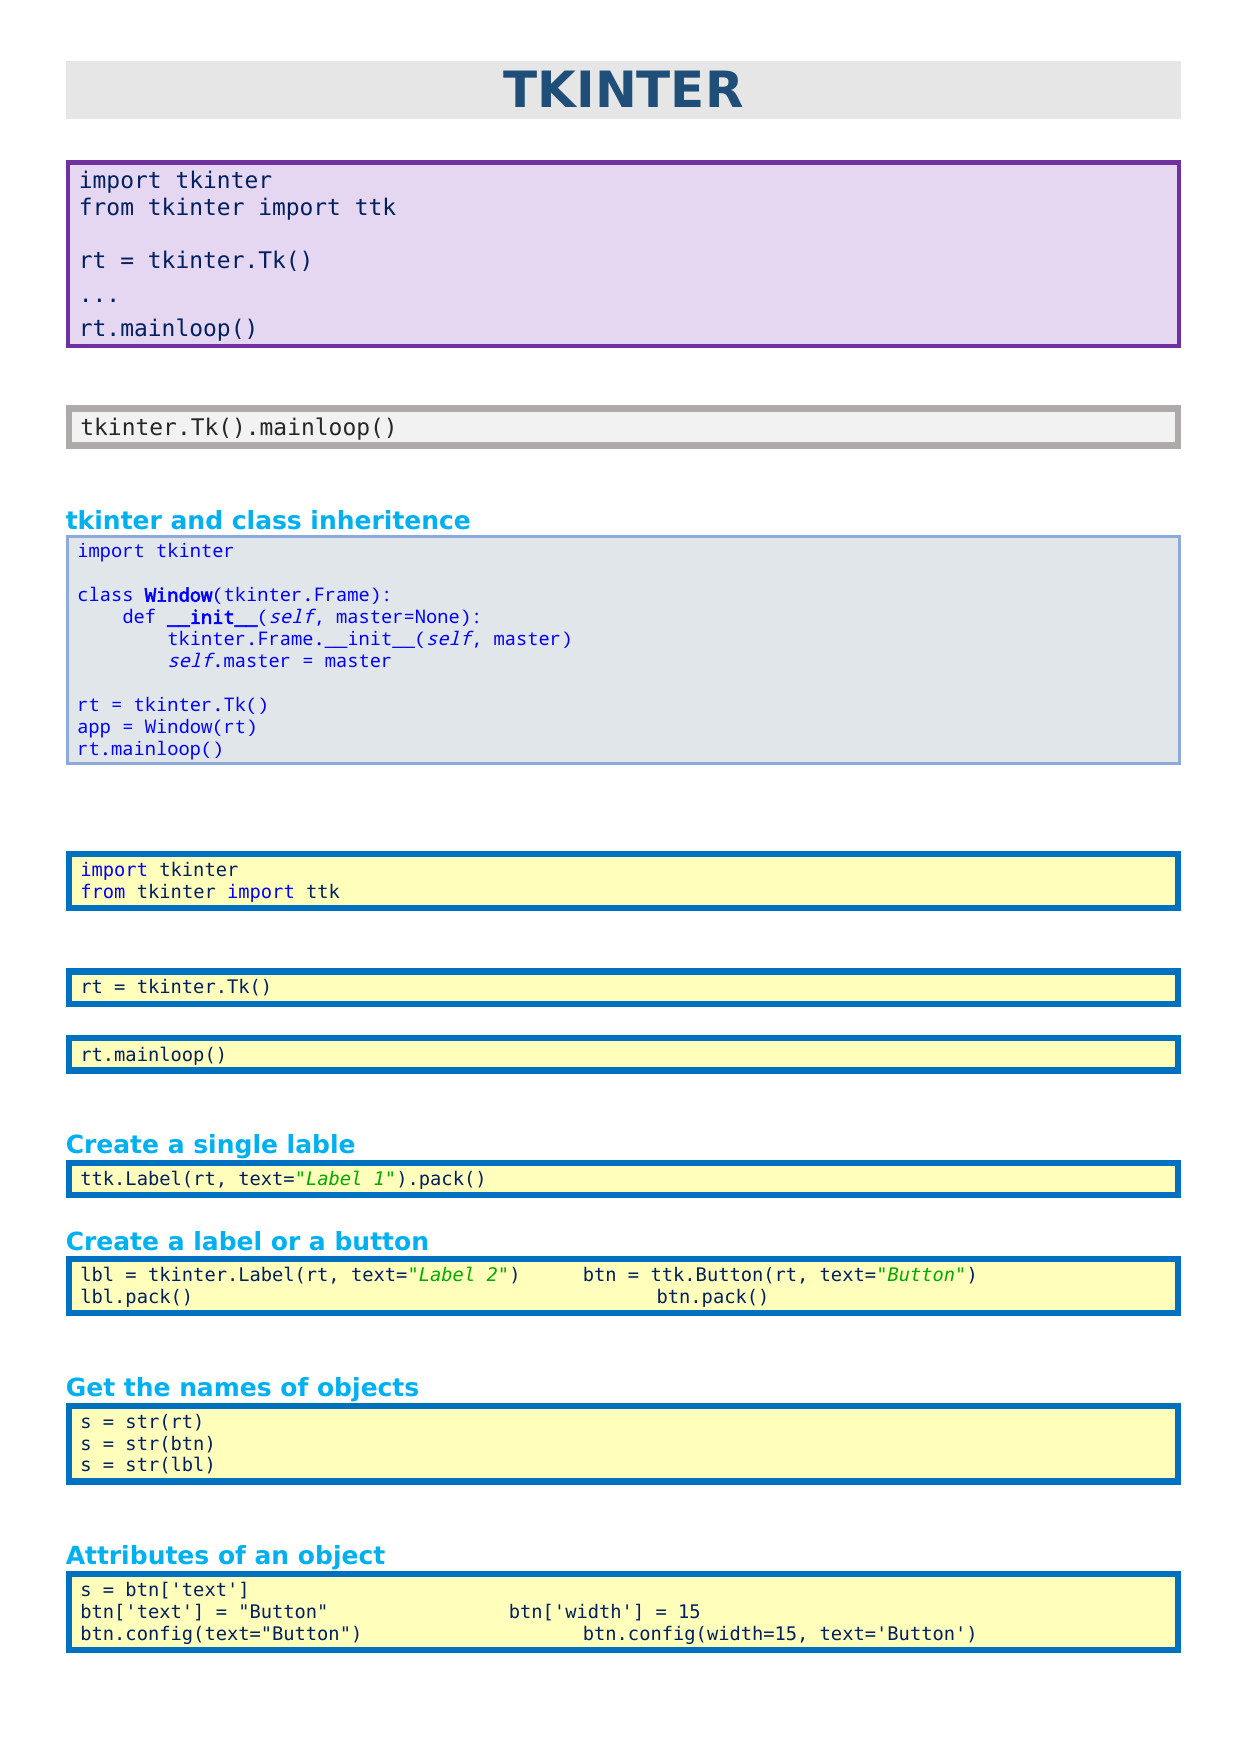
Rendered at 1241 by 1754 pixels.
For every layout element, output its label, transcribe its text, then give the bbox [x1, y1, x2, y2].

text import tkinter [70, 165, 1177, 187]
text from tkinter import ttk [72, 873, 1175, 905]
text btn['text'] = "Button" btn['width'] = 15 [72, 1593, 1175, 1614]
text s = str(lbl) [72, 1446, 1175, 1478]
title tkinter and class inheritence [66, 506, 1181, 535]
text s = str(rt) [72, 1409, 1175, 1424]
text rt = tkinter.Tk() [72, 975, 1175, 1001]
text rt.mainloop() [70, 308, 1177, 344]
text lbl.pack() btn.pack() [72, 1278, 1175, 1310]
text ... [70, 274, 1177, 301]
text import tkinter [69, 538, 1178, 557]
text self.master = master [69, 645, 1178, 667]
text ttk.Label(rt, text="Label 1").pack() [72, 1166, 1175, 1192]
text import tkinter [72, 857, 1175, 873]
text rt.mainloop() [69, 733, 1178, 762]
text rt = tkinter.Tk() [69, 689, 1178, 711]
text def __init__(self, master=None): [69, 601, 1178, 623]
title Create a single lable [66, 1131, 1181, 1160]
text btn.config(text="Button") btn.config(width=15, text='Button') [72, 1614, 1175, 1647]
text from tkinter import ttk [70, 187, 1177, 214]
text tkinter.Frame.__init__(self, master) [69, 623, 1178, 645]
title Attributes of an object [66, 1542, 1181, 1571]
text tkinter.Tk().mainloop() [72, 412, 1175, 442]
text class Window(tkinter.Frame): [69, 579, 1178, 601]
text s = btn['text'] [72, 1577, 1175, 1593]
text rt = tkinter.Tk() [70, 240, 1177, 267]
title Create a label or a button [66, 1227, 1181, 1256]
title Get the names of objects [66, 1373, 1181, 1402]
text rt.mainloop() [72, 1041, 1175, 1067]
text app = Window(rt) [69, 711, 1178, 733]
text lbl = tkinter.Label(rt, text="Label 2") btn = ttk.Button(rt, text="Button") [72, 1262, 1175, 1278]
text s = str(btn) [72, 1424, 1175, 1446]
subtitle TKINTER [66, 61, 1181, 119]
